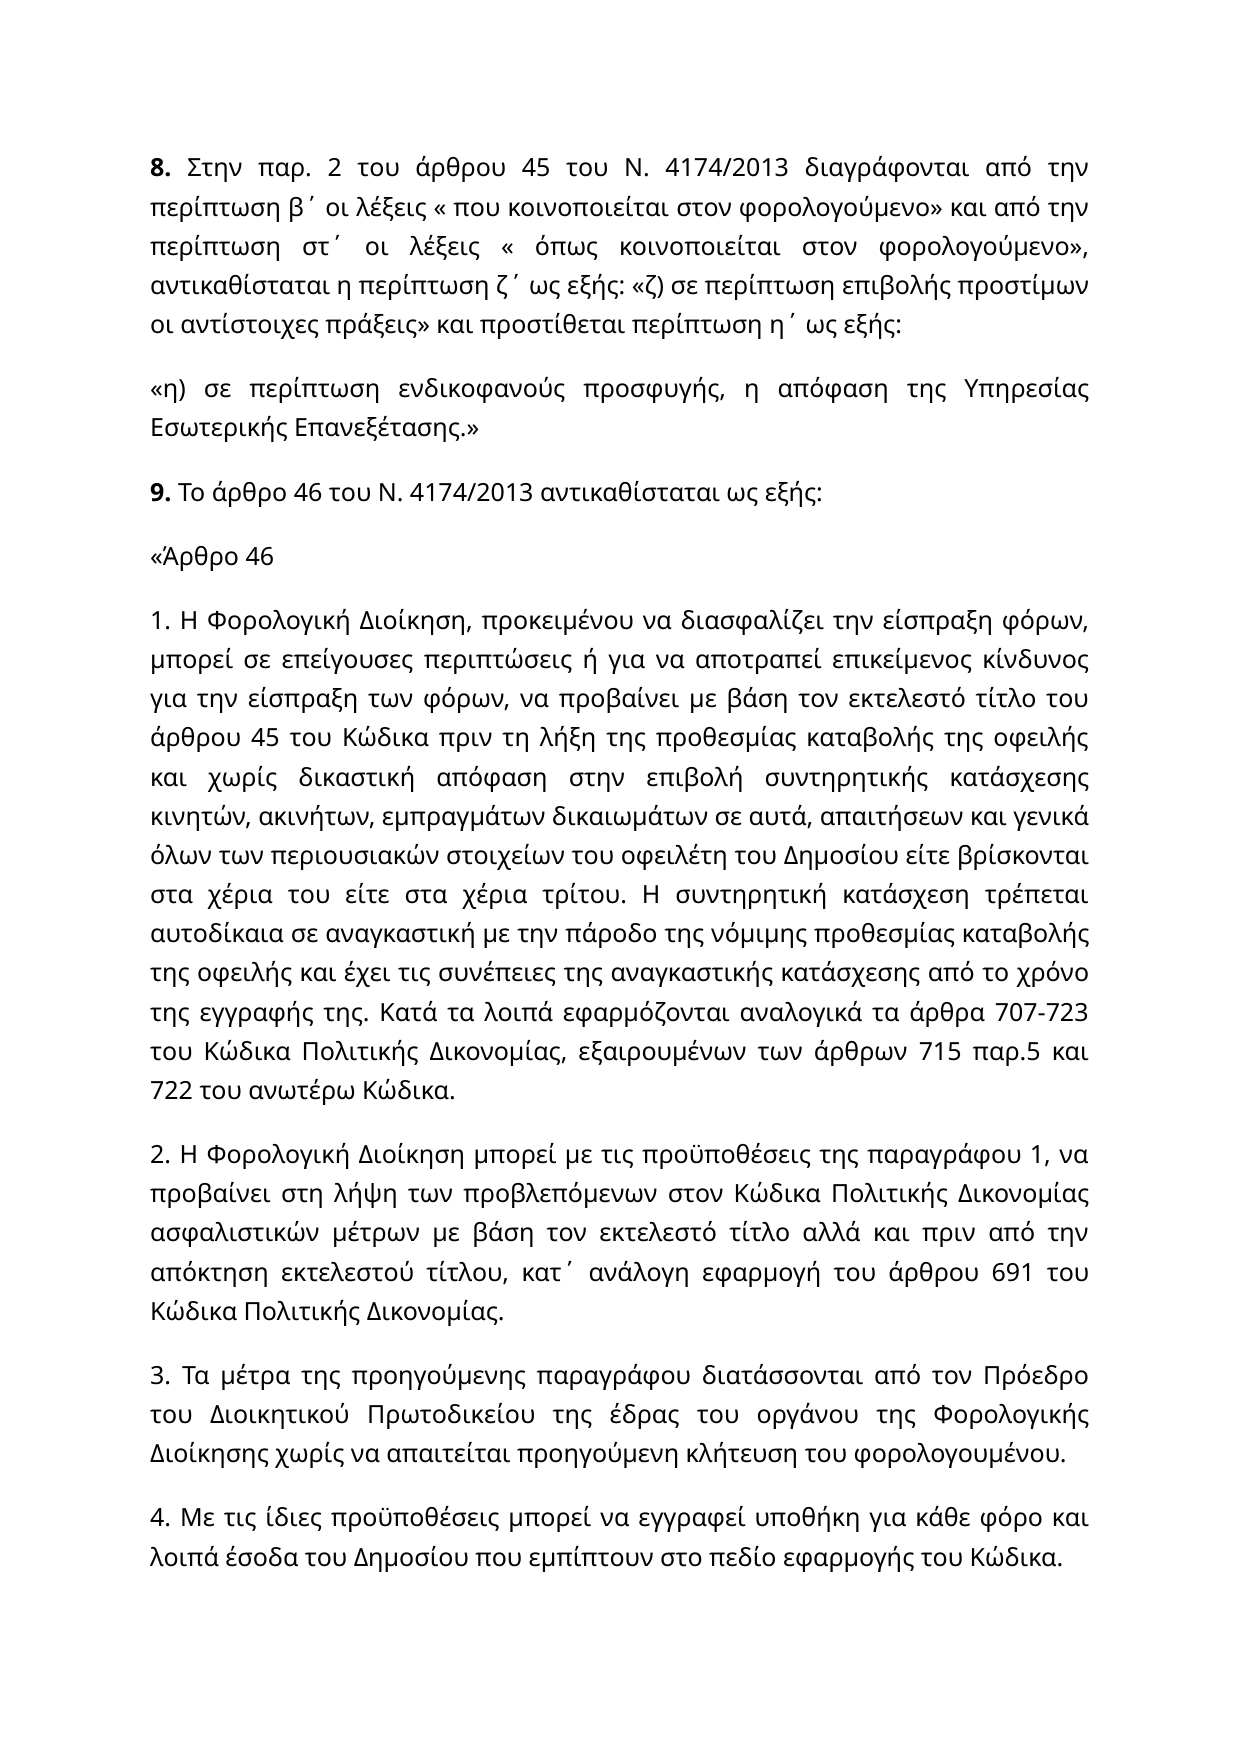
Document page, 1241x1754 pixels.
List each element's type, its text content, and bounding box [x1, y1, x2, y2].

text «Άρθρο 46 [150, 538, 1090, 572]
text 3. Τα μέτρα της προηγούμενης παραγράφου διατάσσονται από τον Πρόεδρο του Διοικητικού Πρωτοδικείου της έδρας του οργάνου της Φορολογικής Διοίκησης χωρίς να απαιτείται προηγούμενη κλήτευση του φορολογουμένου. [150, 1357, 1090, 1470]
text 8. Στην παρ. 2 του άρθρου 45 του Ν. 4174/2013 διαγράφονται από την περίπτωση β΄ οι λέξεις « που κοινοποιείται στον φορολογούμενο» και από την περίπτωση στ΄ οι λέξεις « όπως κοινοποιείται στον φορολογούμενο», αντικαθίσταται η περίπτωση ζ΄ ως εξής: «ζ) σε περίπτωση επιβολής προστίμων οι αντίστοιχες πράξεις» και προστίθεται περίπτωση η΄ ως εξής: [150, 150, 1090, 341]
text 4. Με τις ίδιες προϋποθέσεις μπορεί να εγγραφεί υποθήκη για κάθε φόρο και λοιπά έσοδα του Δημοσίου που εμπίπτουν στο πεδίο εφαρμογής του Κώδικα. [150, 1500, 1090, 1573]
text 2. Η Φορολογική Διοίκηση μπορεί με τις προϋποθέσεις της παραγράφου 1, να προβαίνει στη λήψη των προβλεπόμενων στον Κώδικα Πολιτικής Δικονομίας ασφαλιστικών μέτρων με βάση τον εκτελεστό τίτλο αλλά και πριν από την απόκτηση εκτελεστού τίτλου, κατ΄ ανάλογη εφαρμογή του άρθρου 691 του Κώδικα Πολιτικής Δικονομίας. [150, 1137, 1090, 1327]
text «η) σε περίπτωση ενδικοφανούς προσφυγής, η απόφαση της Υπηρεσίας Εσωτερικής Επανεξέτασης.» [150, 371, 1090, 444]
text 9. Το άρθρο 46 του Ν. 4174/2013 αντικαθίσταται ως εξής: [150, 474, 1090, 508]
text 1. Η Φορολογική Διοίκηση, προκειμένου να διασφαλίζει την είσπραξη φόρων, μπορεί σε επείγουσες περιπτώσεις ή για να αποτραπεί επικείμενος κίνδυνος για την είσπραξη των φόρων, να προβαίνει με βάση τον εκτελεστό τίτλο του άρθρου 45 του Κώδικα πριν τη λήξη της προθεσμίας καταβολής της οφειλής και χωρίς δικαστική απόφαση στην επιβολή συντηρητικής κατάσχεσης κινητών, ακινήτων, εμπραγμάτων δικαιωμάτων σε αυτά, απαιτήσεων και γενικά όλων των περιουσιακών στοιχείων του οφειλέτη του Δημοσίου είτε βρίσκονται στα χέρια του είτε στα χέρια τρίτου. Η συντηρητική κατάσχεση τρέπεται αυτοδίκαια σε αναγκαστική με την πάροδο της νόμιμης προθεσμίας καταβολής της οφειλής και έχει τις συνέπειες της αναγκαστικής κατάσχεσης από το χρόνο της εγγραφής της. Κατά τα λοιπά εφαρμόζονται αναλογικά τα άρθρα 707-723 του Κώδικα Πολιτικής Δικονομίας, εξαιρουμένων των άρθρων 715 παρ.5 και 722 του ανωτέρω Κώδικα. [150, 602, 1090, 1107]
